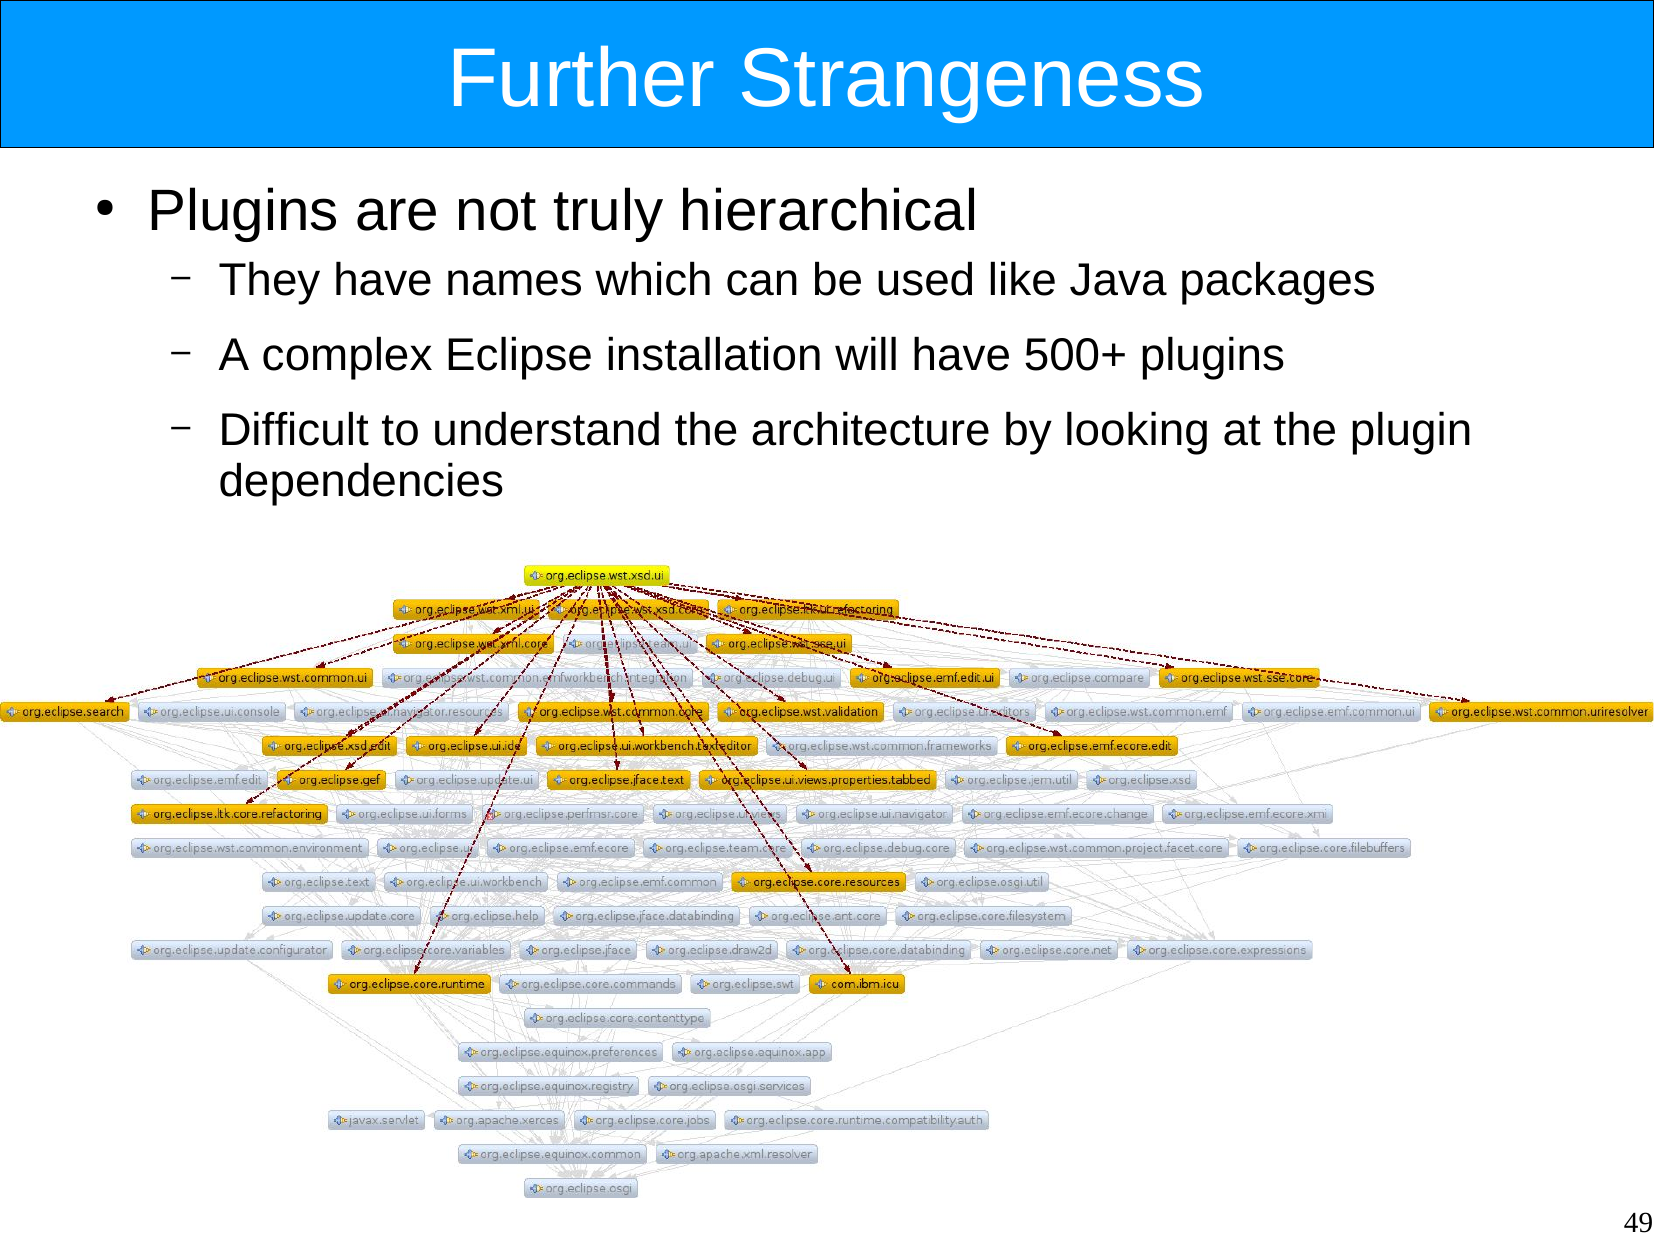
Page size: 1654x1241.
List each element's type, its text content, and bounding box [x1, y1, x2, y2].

picture [0, 531, 1654, 1198]
list Plugins are not truly hierarchical They have names which can be used like Java packages A complex Eclipse installation will have 500+ plugins Difficult to understand the architecture by looking at the plugin dependencies [76, 177, 1565, 531]
title Further Strangeness [82, 21, 1571, 135]
